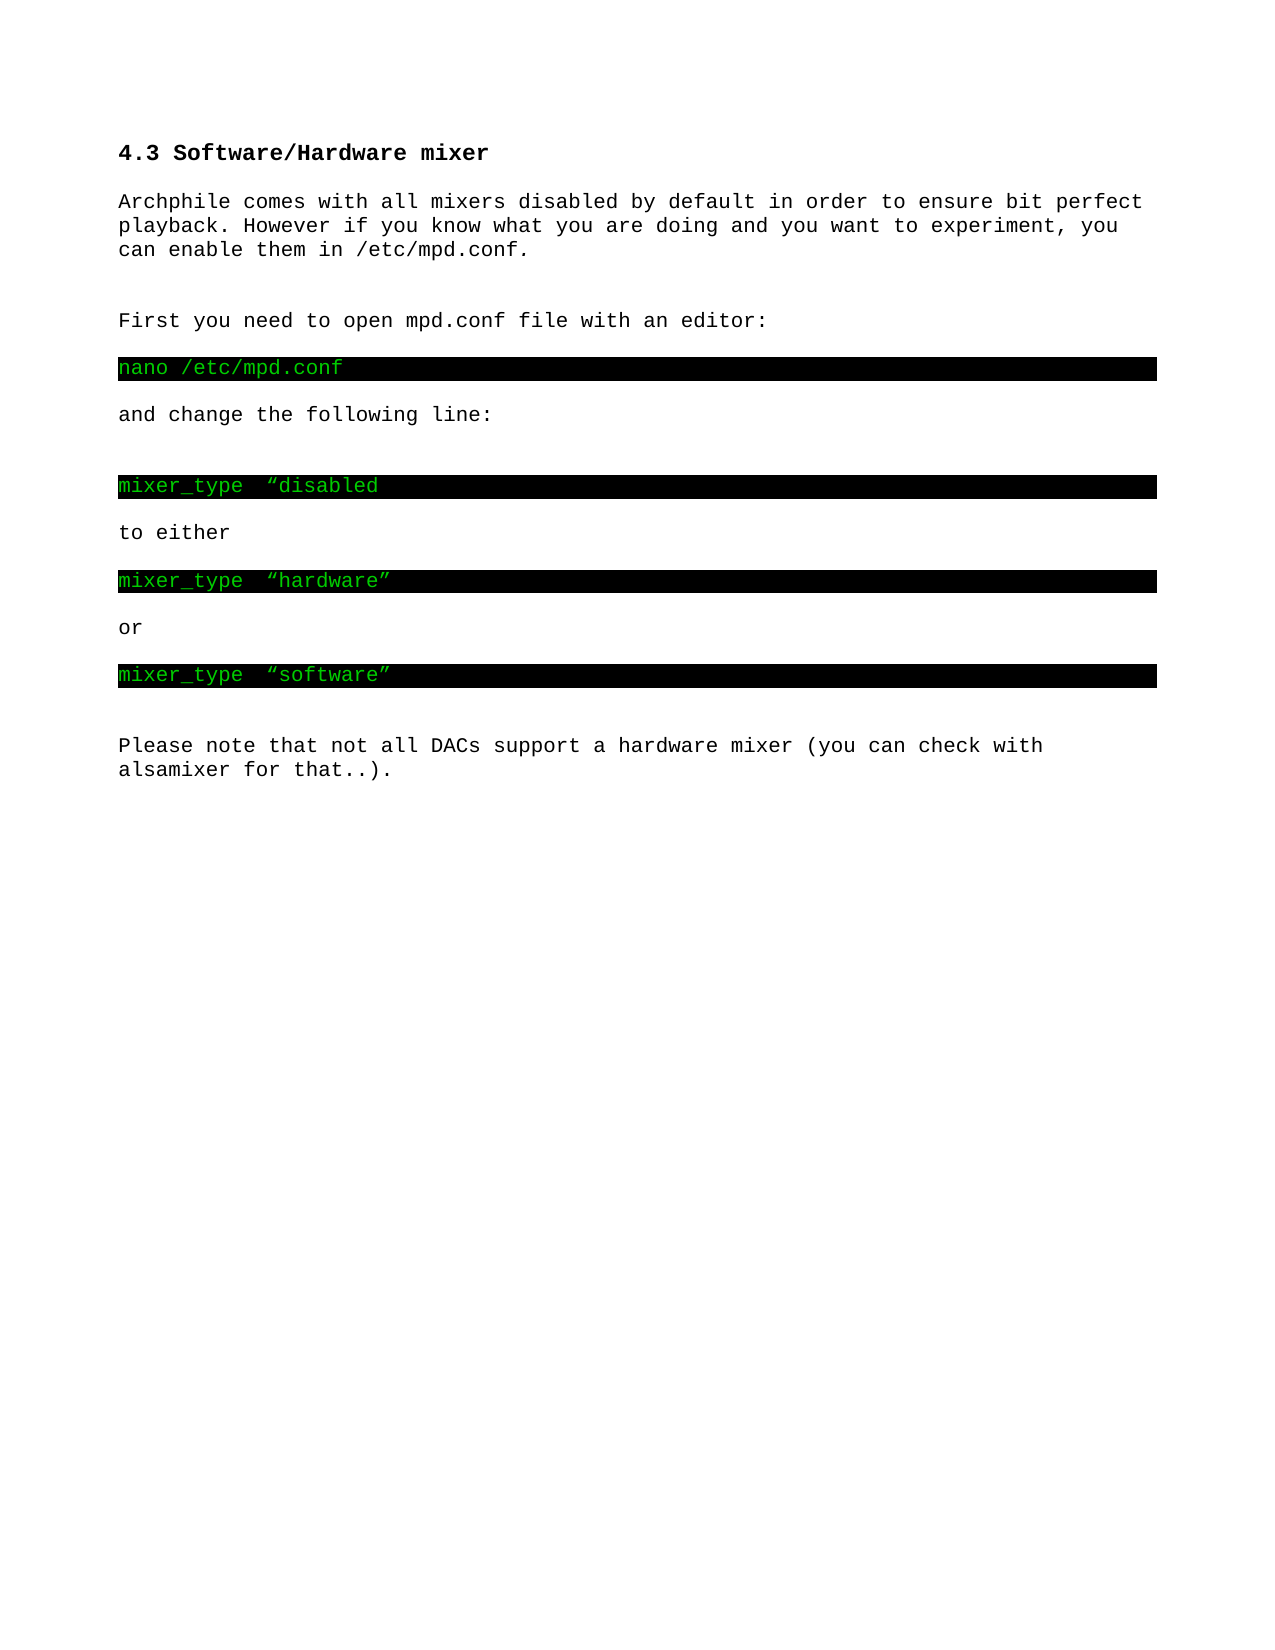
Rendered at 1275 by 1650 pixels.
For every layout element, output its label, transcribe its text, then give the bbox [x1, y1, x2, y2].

text First you need to open mpd.conf file with an editor: [118, 309, 1157, 333]
text Archphile comes with all mixers disabled by default in order to ensure bit perfect playback. However if you know what you are doing and you want to experiment, you can enable them in /etc/mpd.conf. [118, 191, 1157, 262]
text 4.3 Software/Hardware mixer [118, 142, 1157, 168]
text mixer_type “disabled [118, 475, 1157, 499]
text Please note that not all DACs support a hardware mixer (you can check with alsamixer for that..). [118, 735, 1157, 782]
text nano /etc/mpd.conf [118, 357, 1157, 381]
text to either [118, 522, 1157, 546]
text mixer_type “hardware” [118, 570, 1157, 593]
text or [118, 617, 1157, 641]
text and change the following line: [118, 404, 1157, 428]
text mixer_type “software” [118, 664, 1157, 688]
